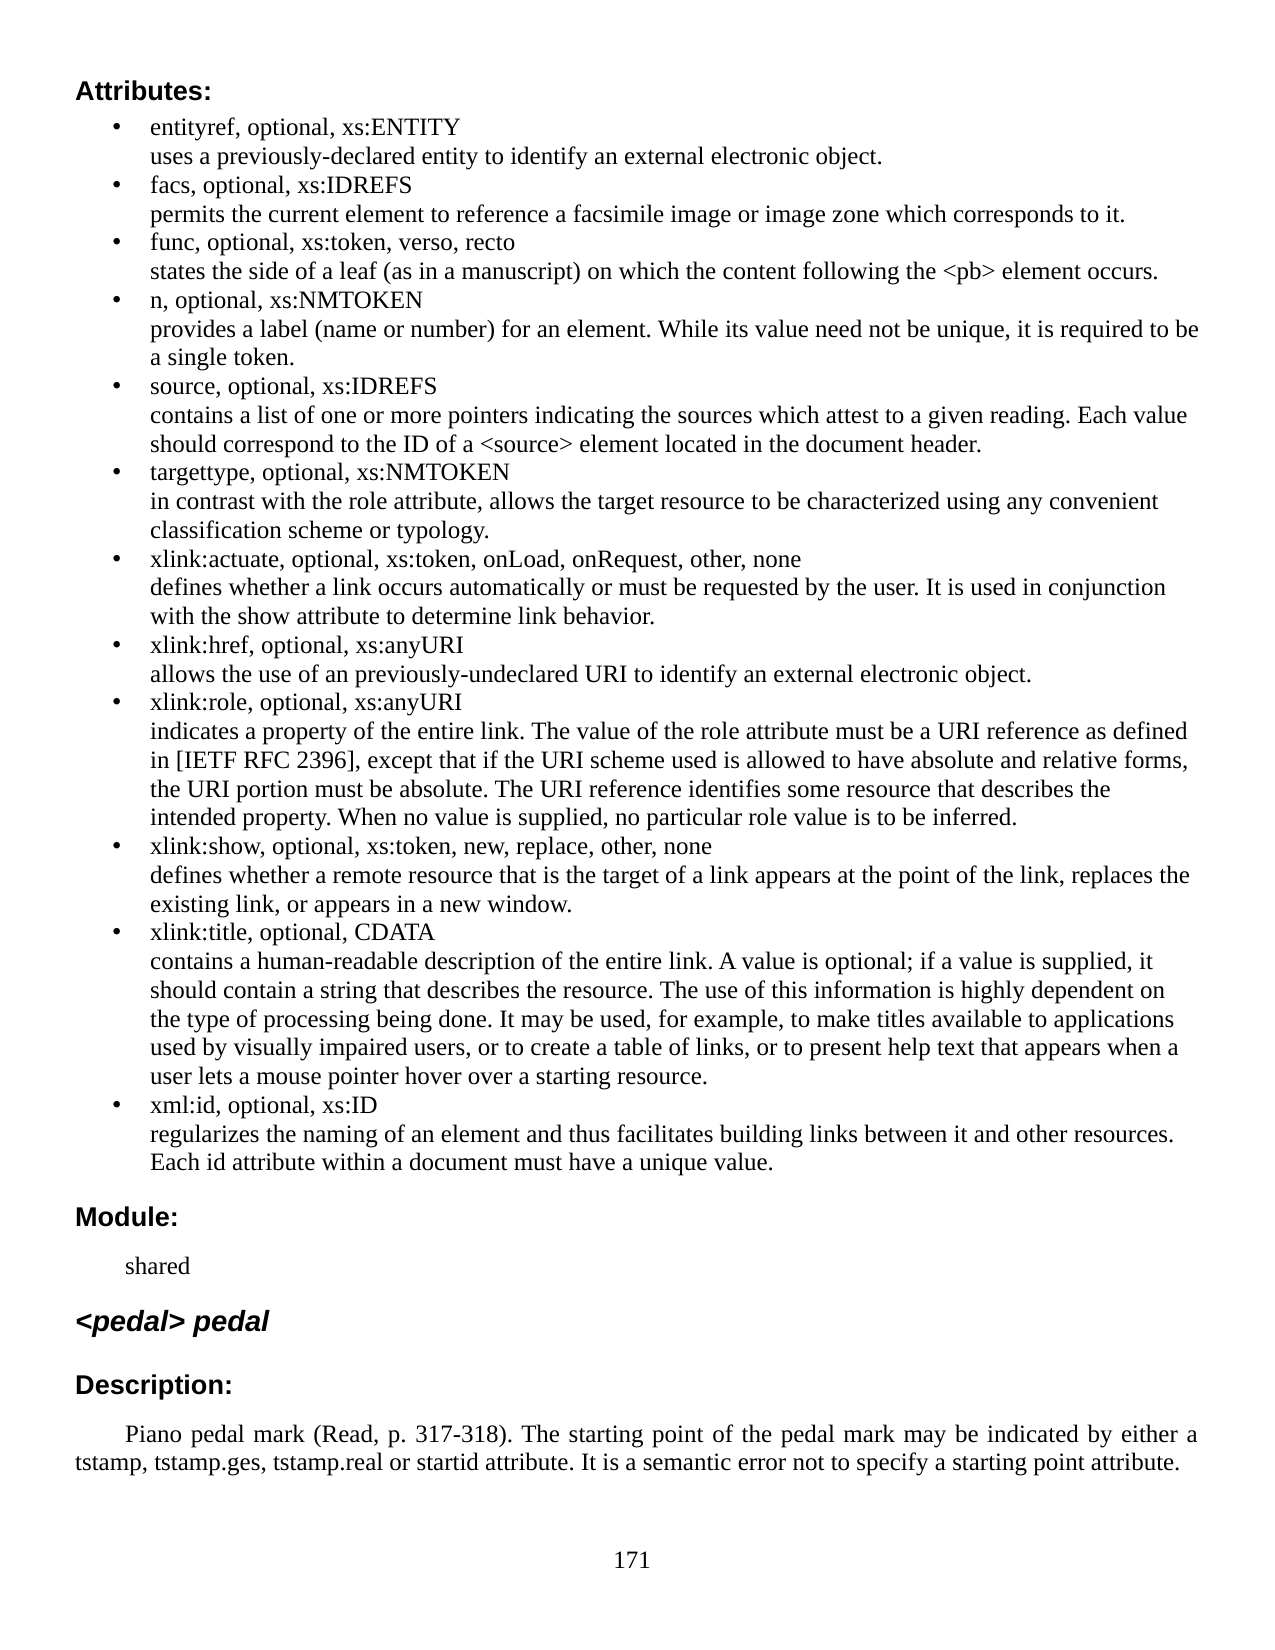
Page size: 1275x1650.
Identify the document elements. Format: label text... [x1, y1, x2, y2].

subtitle Description: [75, 1369, 1200, 1401]
list source, optional, xs:IDREFS contains a list of one or more pointers indicating the sources which attest to a given reading. Each value should correspond to the ID of a <source> element located in the document header. [112, 371, 1200, 457]
list xlink:title, optional, CDATA contains a human-readable description of the entire link. A value is optional; if a value is supplied, it should contain a string that describes the resource. The use of this information is highly dependent on the type of processing being done. It may be used, for example, to make titles available to applications used by visually impaired users, or to create a table of links, or to present help text that appears when a user lets a mouse pointer hover over a starting resource. [112, 917, 1200, 1090]
list xml:id, optional, xs:ID regularizes the naming of an element and thus facilitates building links between it and other resources. Each id attribute within a document must have a unique value. [112, 1090, 1200, 1176]
list targettype, optional, xs:NMTOKEN in contrast with the role attribute, allows the target resource to be characterized using any convenient classification scheme or typology. [112, 457, 1200, 544]
list n, optional, xs:NMTOKEN provides a label (name or number) for an element. While its value need not be unique, it is required to be a single token. [112, 285, 1200, 371]
subtitle Module: [75, 1201, 1200, 1232]
text Piano pedal mark (Read, p. 317-318). The starting point of the pedal mark may be indicated by either a tstamp, tstamp.ges, tstamp.real or startid attribute. It is a semantic error not to specify a starting point attribute. [75, 1419, 1200, 1476]
list xlink:actuate, optional, xs:token, onLoad, onRequest, other, none defines whether a link occurs automatically or must be requested by the user. It is used in conjunction with the show attribute to determine link behavior. [112, 544, 1200, 630]
subtitle <pedal> pedal [75, 1304, 1200, 1338]
list xlink:show, optional, xs:token, new, replace, other, none defines whether a remote resource that is the target of a link appears at the point of the link, replaces the existing link, or appears in a new window. [112, 831, 1200, 917]
list xlink:role, optional, xs:anyURI indicates a property of the entire link. The value of the role attribute must be a URI reference as defined in [IETF RFC 2396], except that if the URI scheme used is allowed to have absolute and relative forms, the URI portion must be absolute. The URI reference identifies some resource that describes the intended property. When no value is supplied, no particular role value is to be inferred. [112, 687, 1200, 831]
list xlink:href, optional, xs:anyURI allows the use of an previously-undeclared URI to identify an external electronic object. [112, 630, 1200, 687]
text shared [75, 1251, 1200, 1279]
subtitle Attributes: [75, 75, 1200, 106]
list entityref, optional, xs:ENTITY uses a previously-declared entity to identify an external electronic object. [112, 112, 1200, 170]
list facs, optional, xs:IDREFS permits the current element to reference a facsimile image or image zone which corresponds to it. [112, 170, 1200, 227]
list func, optional, xs:token, verso, recto states the side of a leaf (as in a manuscript) on which the content following the <pb> element occurs. [112, 227, 1200, 285]
